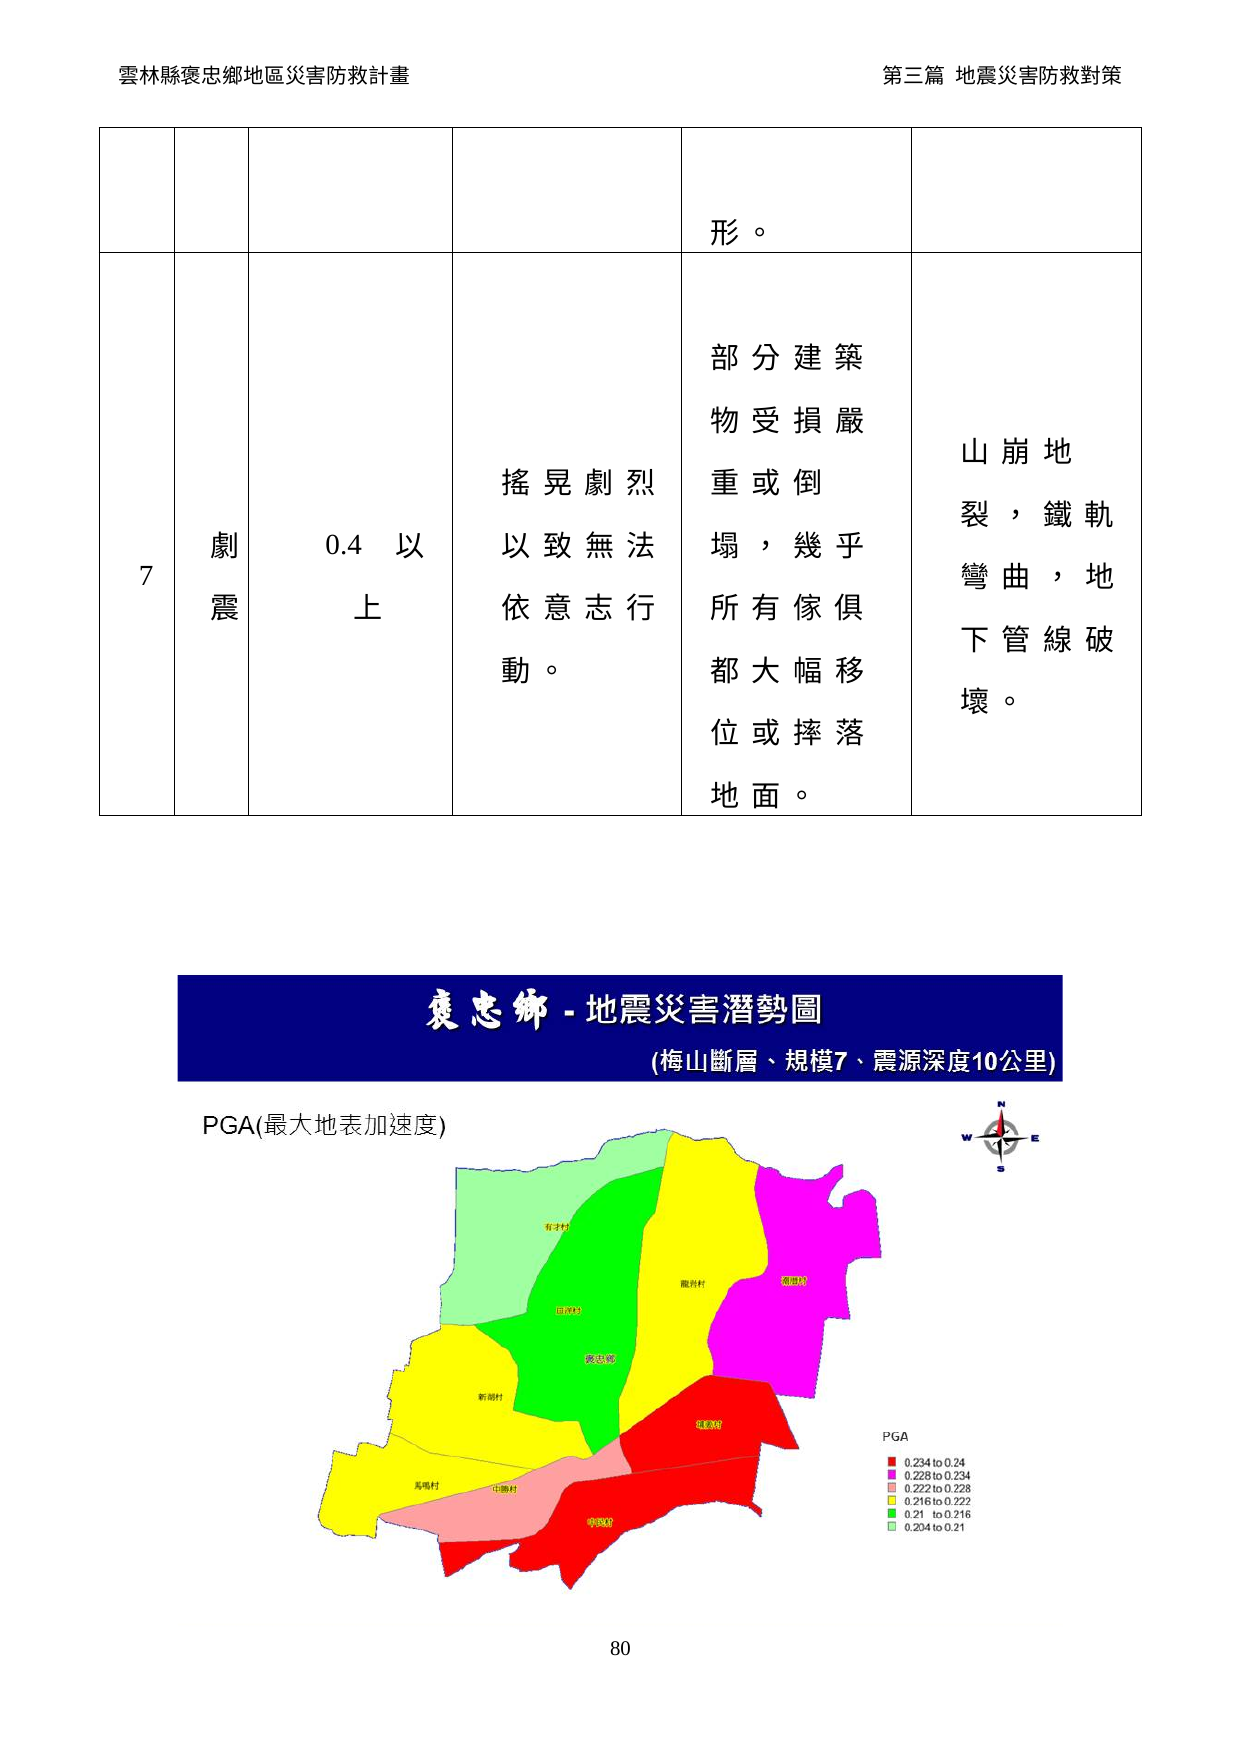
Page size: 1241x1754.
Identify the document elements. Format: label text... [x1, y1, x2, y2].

table_cell 部分建築物受損嚴重或倒塌，幾乎所有傢俱都大幅移位或摔落地面。 [682, 253, 911, 814]
table_cell 7 [100, 253, 174, 814]
table_cell [912, 128, 1141, 252]
table_cell [175, 128, 248, 252]
table_cell 0.4 以上 [249, 253, 452, 814]
table_cell 搖晃劇烈以致無法依意志行動。 [453, 253, 681, 814]
table_cell 形。 [682, 128, 911, 252]
table_cell 山崩地裂，鐵軌彎曲，地下管線破壞。 [912, 253, 1141, 814]
table_cell [100, 128, 174, 252]
table_cell [453, 128, 681, 252]
table_cell 劇震 [175, 253, 248, 814]
table_cell [249, 128, 452, 252]
